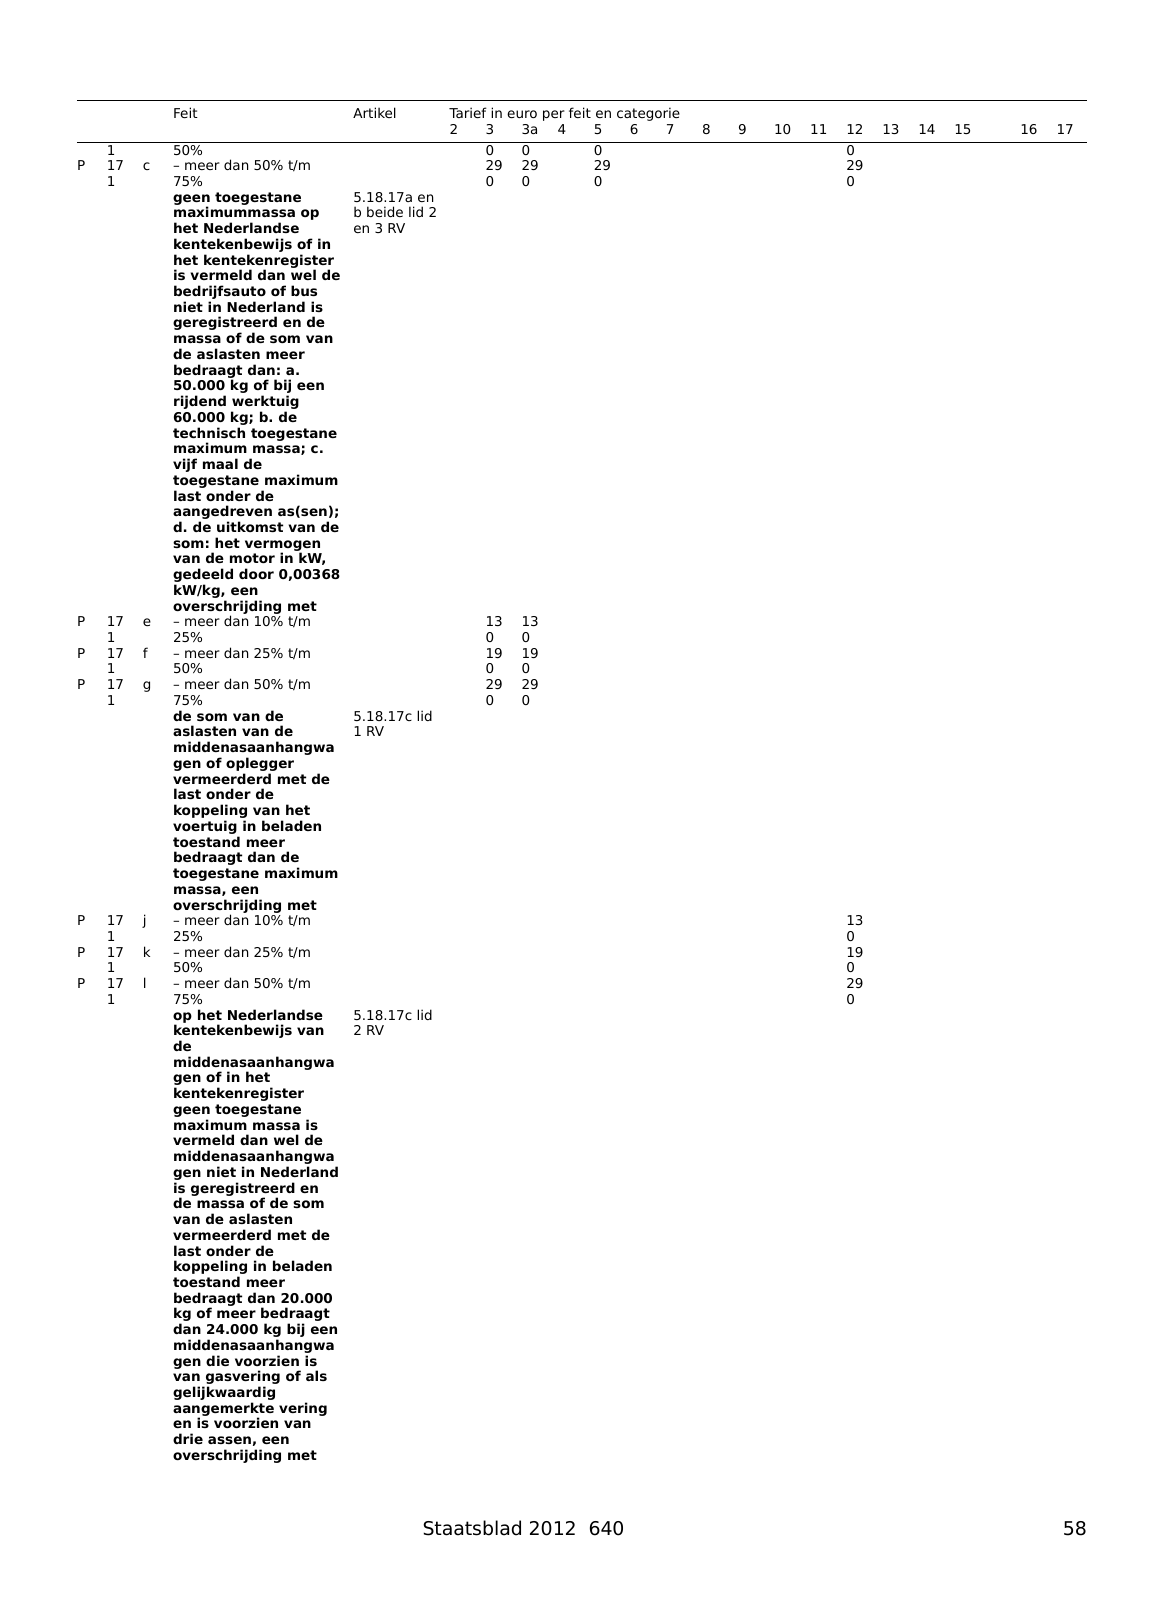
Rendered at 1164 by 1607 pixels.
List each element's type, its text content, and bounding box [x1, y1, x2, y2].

table_cell [804, 913, 840, 944]
table_cell [443, 709, 479, 913]
table_cell 1 [101, 143, 137, 158]
table_cell [660, 677, 696, 708]
table_cell 171 [101, 158, 137, 189]
table_cell 171 [101, 976, 137, 1007]
table_cell [660, 1008, 696, 1463]
table_cell [876, 709, 912, 913]
table_cell 0 [516, 143, 552, 158]
table_cell 6 [624, 122, 660, 142]
table_cell [347, 945, 443, 976]
table_cell [552, 614, 588, 646]
table_cell [137, 1008, 167, 1463]
table_cell [101, 709, 137, 913]
table_cell [137, 122, 167, 142]
table_cell – meer dan 10% t/m 25% [167, 614, 347, 646]
table_cell [660, 646, 696, 677]
table_cell [137, 190, 167, 614]
table_cell [876, 158, 912, 189]
table_cell [660, 190, 696, 614]
table_cell c [137, 158, 167, 189]
table_cell 17 [1050, 122, 1087, 142]
table_cell [1014, 913, 1050, 944]
table_cell 10 [768, 122, 804, 142]
table_cell [768, 614, 804, 646]
table_cell [1014, 158, 1050, 189]
table_cell [1050, 976, 1087, 1007]
table_header Feit [167, 101, 347, 122]
table_cell [696, 614, 732, 646]
table_cell [443, 190, 479, 614]
table_cell [443, 158, 479, 189]
table_cell [624, 614, 660, 646]
table_header Artikel [347, 101, 443, 122]
table_cell [1050, 945, 1087, 976]
table_cell [912, 913, 948, 944]
table_cell [588, 1008, 624, 1463]
table_cell [804, 677, 840, 708]
table_cell 5.18.17c lid 1 RV [347, 709, 443, 913]
table_cell [443, 677, 479, 708]
table_cell [768, 158, 804, 189]
table_cell [624, 158, 660, 189]
table_cell 0 [588, 143, 624, 158]
table_cell [167, 122, 347, 142]
table_cell [77, 122, 101, 142]
table_cell 16 [1014, 122, 1050, 142]
table_cell [948, 709, 1014, 913]
table_cell [1050, 709, 1087, 913]
table_cell [443, 945, 479, 976]
table_cell [516, 945, 552, 976]
table_cell [347, 143, 443, 158]
table_cell 130 [480, 614, 516, 646]
table_cell [696, 646, 732, 677]
table_cell k [137, 945, 167, 976]
table_cell [804, 646, 840, 677]
table_cell [912, 190, 948, 614]
table_cell [588, 677, 624, 708]
table_cell [101, 1008, 137, 1463]
table_cell 3a [516, 122, 552, 142]
table_cell [912, 646, 948, 677]
table_cell [137, 143, 167, 158]
table_cell [443, 614, 479, 646]
table_cell [840, 1008, 876, 1463]
table_cell [1050, 158, 1087, 189]
table_cell [732, 646, 768, 677]
table_cell [1014, 614, 1050, 646]
table_cell [696, 976, 732, 1007]
table_cell [443, 913, 479, 944]
table_cell 0 [840, 143, 876, 158]
table_cell [1014, 677, 1050, 708]
table_cell [347, 614, 443, 646]
table_cell [876, 614, 912, 646]
table_cell [77, 709, 101, 913]
table_cell [804, 945, 840, 976]
table_cell f [137, 646, 167, 677]
table_cell geen toegestane maximummassa op het Nederlandse kentekenbewijs of in het kentekenregister is vermeld dan wel de bedrijfsauto of bus niet in Nederland is geregistreerd en de massa of de som van de aslasten meer bedraagt dan: a. 50.000 kg of bij een rijdend werktuig 60.000 kg; b. de technisch toegestane maximum massa; c. vijf maal de toegestane maximum last onder de aangedreven as(sen); d. de uitkomst van de som: het vermogen van de motor in kW, gedeeld door 0,00368 kW/kg, een overschrijding met [167, 190, 347, 614]
table_cell [876, 646, 912, 677]
table_cell [660, 143, 696, 158]
table_cell [443, 646, 479, 677]
table_cell [347, 646, 443, 677]
table_cell [588, 709, 624, 913]
table_cell [912, 976, 948, 1007]
table_cell 5.18.17c lid 2 RV [347, 1008, 443, 1463]
table_cell [347, 677, 443, 708]
table_cell [1014, 709, 1050, 913]
table_cell [876, 1008, 912, 1463]
table_cell – meer dan 10% t/m 25% [167, 913, 347, 944]
table_cell [876, 913, 912, 944]
table_cell [552, 1008, 588, 1463]
table_cell [443, 143, 479, 158]
table_cell [480, 913, 516, 944]
table_cell [732, 976, 768, 1007]
table_cell [912, 614, 948, 646]
table_cell [876, 976, 912, 1007]
table_cell [948, 158, 1014, 189]
table_cell [660, 945, 696, 976]
table_cell [480, 709, 516, 913]
table_cell 290 [516, 677, 552, 708]
table_cell [516, 976, 552, 1007]
table_cell [912, 158, 948, 189]
table_cell [948, 913, 1014, 944]
table_cell [516, 913, 552, 944]
table_cell [137, 709, 167, 913]
table_cell 50% [167, 143, 347, 158]
table_cell [347, 158, 443, 189]
table_cell [948, 646, 1014, 677]
table_cell [624, 709, 660, 913]
table_cell [804, 614, 840, 646]
table_cell 13 [876, 122, 912, 142]
table_cell [696, 945, 732, 976]
table_cell [624, 945, 660, 976]
table_cell 2 [443, 122, 479, 142]
table_cell P [77, 677, 101, 708]
table_cell [768, 976, 804, 1007]
table_cell [768, 913, 804, 944]
table_cell l [137, 976, 167, 1007]
table_cell [1014, 976, 1050, 1007]
table_header [101, 101, 137, 122]
table_cell [552, 709, 588, 913]
table_cell [347, 976, 443, 1007]
table_cell [876, 945, 912, 976]
table_cell [912, 709, 948, 913]
table_cell 11 [804, 122, 840, 142]
table_cell [696, 190, 732, 614]
table_cell 190 [516, 646, 552, 677]
table_cell [480, 945, 516, 976]
table_cell P [77, 913, 101, 944]
table_cell [1050, 614, 1087, 646]
table_cell 14 [912, 122, 948, 142]
table_cell [948, 190, 1014, 614]
table_cell 0 [480, 143, 516, 158]
table_cell [732, 945, 768, 976]
table_cell [552, 677, 588, 708]
table_cell [948, 143, 1014, 158]
table_cell [840, 677, 876, 708]
table_cell [443, 976, 479, 1007]
table_cell [732, 614, 768, 646]
table_cell [588, 646, 624, 677]
table_cell [1050, 677, 1087, 708]
table_cell 4 [552, 122, 588, 142]
table_cell [480, 1008, 516, 1463]
table_cell [1014, 1008, 1050, 1463]
table_cell [696, 677, 732, 708]
table_cell [552, 646, 588, 677]
table_cell [552, 158, 588, 189]
table_cell [624, 646, 660, 677]
table_cell [912, 143, 948, 158]
table_cell 290 [480, 158, 516, 189]
table_cell 171 [101, 646, 137, 677]
table_cell [1050, 190, 1087, 614]
table_cell 290 [840, 158, 876, 189]
table_cell [77, 143, 101, 158]
table_cell 12 [840, 122, 876, 142]
table_cell [912, 945, 948, 976]
table_cell [516, 1008, 552, 1463]
table_cell [768, 709, 804, 913]
table_cell [660, 709, 696, 913]
table_cell [1014, 143, 1050, 158]
table_cell – meer dan 50% t/m 75% [167, 976, 347, 1007]
table_cell [912, 1008, 948, 1463]
table_cell 171 [101, 913, 137, 944]
table_cell 5 [588, 122, 624, 142]
table_cell [768, 646, 804, 677]
table_cell [732, 158, 768, 189]
table_cell [804, 143, 840, 158]
table_cell 15 [948, 122, 1014, 142]
table_cell 190 [840, 945, 876, 976]
table_cell [948, 945, 1014, 976]
table_cell [840, 646, 876, 677]
table_cell [948, 1008, 1014, 1463]
table_cell [624, 1008, 660, 1463]
table_cell P [77, 614, 101, 646]
table_cell [912, 677, 948, 708]
table_cell [768, 1008, 804, 1463]
table_cell 171 [101, 677, 137, 708]
table_cell [696, 143, 732, 158]
table_cell [347, 122, 443, 142]
table_cell [660, 976, 696, 1007]
table_cell 171 [101, 614, 137, 646]
table_cell 130 [840, 913, 876, 944]
table_cell [101, 122, 137, 142]
table_cell [768, 677, 804, 708]
table_cell [1050, 646, 1087, 677]
table_cell [840, 709, 876, 913]
table_cell [840, 614, 876, 646]
table_cell de som van de aslasten van de middenasaanhangwagen of oplegger vermeerderd met de last onder de koppeling van het voertuig in beladen toestand meer bedraagt dan de toegestane maximum massa, een overschrijding met [167, 709, 347, 913]
table_cell [804, 158, 840, 189]
table_cell [624, 677, 660, 708]
table_cell [804, 709, 840, 913]
table_cell – meer dan 50% t/m 75% [167, 158, 347, 189]
table_cell [1050, 1008, 1087, 1463]
table_cell [480, 190, 516, 614]
table_cell [1014, 646, 1050, 677]
table_cell [948, 976, 1014, 1007]
table_cell [660, 614, 696, 646]
table_cell [624, 190, 660, 614]
table_cell [516, 709, 552, 913]
table_cell 9 [732, 122, 768, 142]
table_cell [696, 1008, 732, 1463]
table_cell [624, 913, 660, 944]
table_cell [1014, 945, 1050, 976]
table_cell [101, 190, 137, 614]
table_header Tarief in euro per feit en categorie [443, 101, 1087, 122]
table_cell [588, 614, 624, 646]
table_cell 290 [516, 158, 552, 189]
table_cell 5.18.17a en b beide lid 2 en 3 RV [347, 190, 443, 614]
table_header [137, 101, 167, 122]
table_cell P [77, 945, 101, 976]
table_cell [443, 1008, 479, 1463]
table_cell [732, 143, 768, 158]
table_cell [660, 913, 696, 944]
table_cell [876, 190, 912, 614]
table_cell [1014, 190, 1050, 614]
table_cell [77, 1008, 101, 1463]
table_cell [876, 143, 912, 158]
table_cell [77, 190, 101, 614]
table_cell j [137, 913, 167, 944]
table_header [77, 101, 101, 122]
table_cell – meer dan 25% t/m 50% [167, 945, 347, 976]
table_cell [347, 913, 443, 944]
table_cell [552, 190, 588, 614]
table_cell e [137, 614, 167, 646]
table_cell [696, 158, 732, 189]
table_cell 290 [480, 677, 516, 708]
table_cell [804, 1008, 840, 1463]
table_cell [588, 190, 624, 614]
table_cell [732, 190, 768, 614]
table_cell [948, 614, 1014, 646]
table_cell [480, 976, 516, 1007]
table_cell [552, 143, 588, 158]
table_cell 8 [696, 122, 732, 142]
table_cell 130 [516, 614, 552, 646]
table_cell [588, 913, 624, 944]
table_cell [1050, 143, 1087, 158]
table_cell [732, 913, 768, 944]
table_cell [804, 190, 840, 614]
table_cell [696, 913, 732, 944]
table_cell [732, 677, 768, 708]
table_cell P [77, 646, 101, 677]
table_cell [552, 976, 588, 1007]
table_cell [516, 190, 552, 614]
table_cell [768, 945, 804, 976]
table_cell [588, 945, 624, 976]
table_cell P [77, 976, 101, 1007]
table_cell [624, 143, 660, 158]
table_cell [588, 976, 624, 1007]
table_cell [552, 913, 588, 944]
table_cell [1050, 913, 1087, 944]
table_cell 3 [480, 122, 516, 142]
table_cell [840, 190, 876, 614]
table_cell 171 [101, 945, 137, 976]
table_cell [948, 677, 1014, 708]
table_cell [660, 158, 696, 189]
table_cell 7 [660, 122, 696, 142]
table_cell [732, 1008, 768, 1463]
table_cell [768, 190, 804, 614]
table_cell [552, 945, 588, 976]
table_cell g [137, 677, 167, 708]
table_cell [624, 976, 660, 1007]
table_cell [696, 709, 732, 913]
table_cell [768, 143, 804, 158]
table_cell 290 [588, 158, 624, 189]
table_cell 290 [840, 976, 876, 1007]
table_cell [732, 709, 768, 913]
table_cell [876, 677, 912, 708]
table_cell – meer dan 25% t/m 50% [167, 646, 347, 677]
table_cell P [77, 158, 101, 189]
table_cell op het Nederlandse kentekenbewijs van de middenasaanhangwagen of in het kentekenregister geen toegestane maximum massa is vermeld dan wel de middenasaanhangwagen niet in Nederland is geregistreerd en de massa of de som van de aslasten vermeerderd met de last onder de koppeling in beladen toestand meer bedraagt dan 20.000 kg of meer bedraagt dan 24.000 kg bij een middenasaanhangwagen die voorzien is van gasvering of als gelijkwaardig aangemerkte vering en is voorzien van drie assen, een overschrijding met [167, 1008, 347, 1463]
table_cell 190 [480, 646, 516, 677]
table_cell – meer dan 50% t/m 75% [167, 677, 347, 708]
table_cell [804, 976, 840, 1007]
